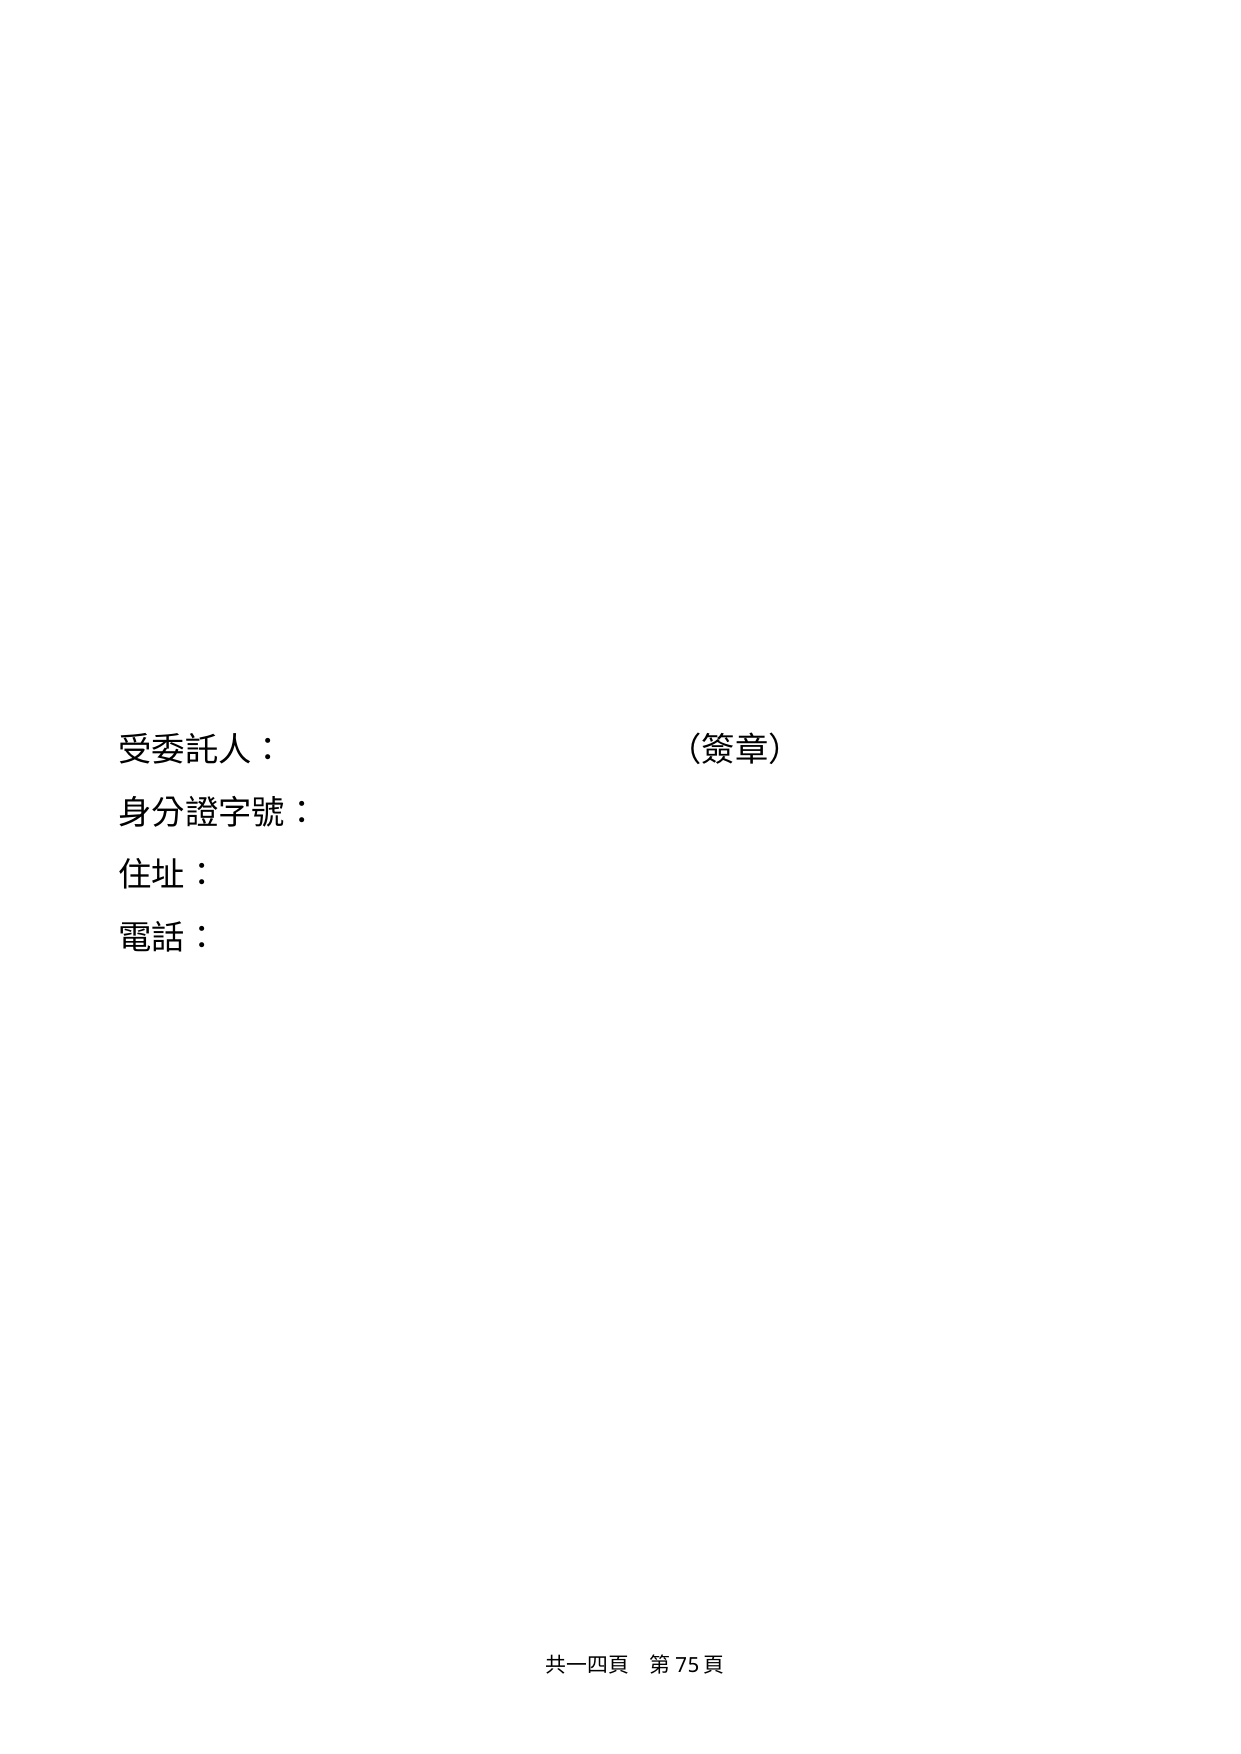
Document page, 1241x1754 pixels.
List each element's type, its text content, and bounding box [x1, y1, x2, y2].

text 電話： [118, 893, 1152, 956]
text 身分證字號： [118, 768, 1152, 831]
text 受委託人： （簽章） [118, 706, 1152, 768]
text 住址： [118, 831, 1152, 893]
